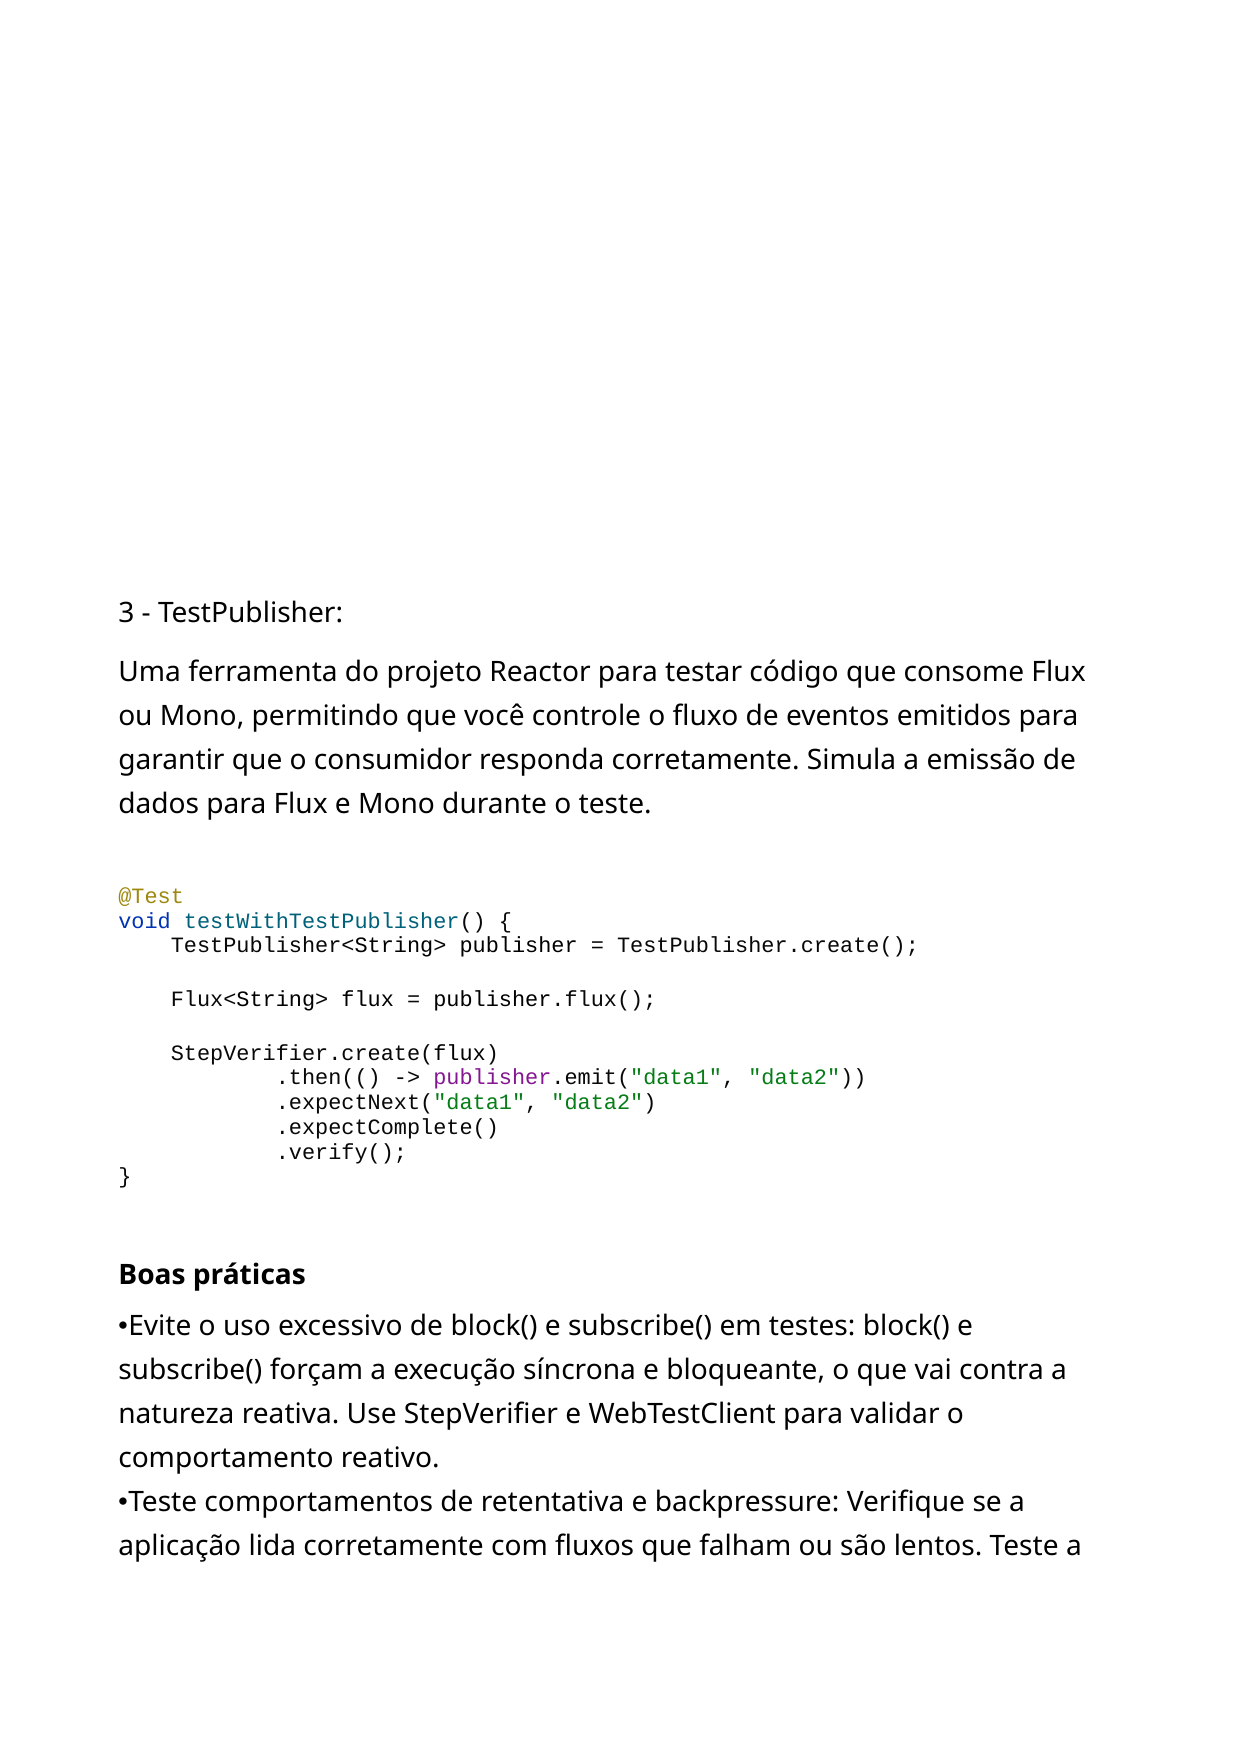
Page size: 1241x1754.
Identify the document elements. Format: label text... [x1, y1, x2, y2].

list Evite o uso excessivo de block() e subscribe() em testes: block() e subscribe() forçam a execução síncrona e bloqueante, o que vai contra a natureza reativa. Use StepVerifier e WebTestClient para validar o comportamento reativo. [118, 1305, 1122, 1476]
text Uma ferramenta do projeto Reactor para testar código que consome Flux ou Mono, permitindo que você controle o fluxo de eventos emitidos para garantir que o consumidor responda corretamente. Simula a emissão de dados para Flux e Mono durante o teste. [118, 651, 1122, 822]
text 3 - TestPublisher: [118, 592, 1122, 631]
text @Test void testWithTestPublisher() { TestPublisher<String> publisher = TestPublisher.create(); Flux<String> flux = publisher.flux(); StepVerifier.create(flux) .then(() -> publisher.emit("data1", "data2")) .expectNext("data1", "data2") .expectComplete() .verify(); } [118, 885, 1122, 1191]
list Teste comportamentos de retentativa e backpressure: Verifique se a aplicação lida corretamente com fluxos que falham ou são lentos. Teste a [118, 1482, 1122, 1564]
subtitle Boas práticas [118, 1254, 1122, 1293]
